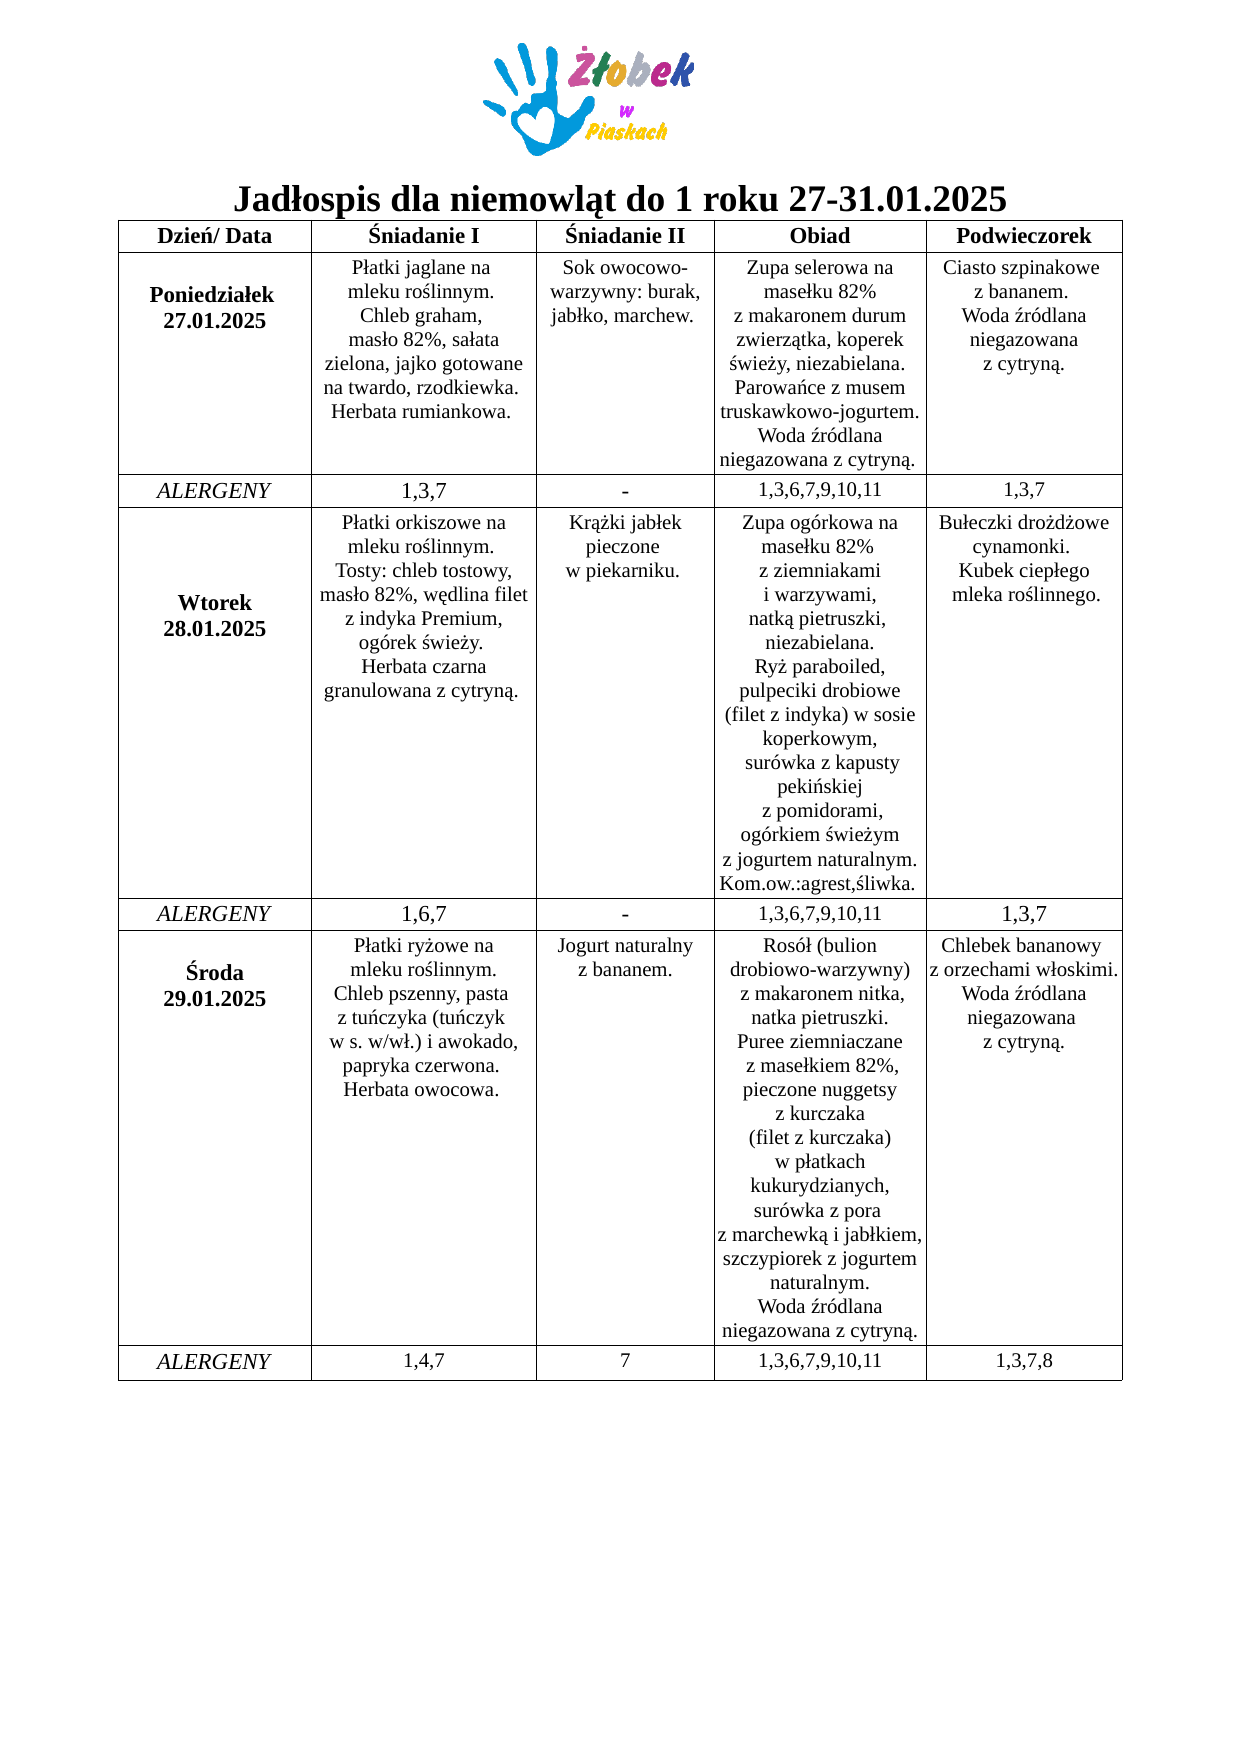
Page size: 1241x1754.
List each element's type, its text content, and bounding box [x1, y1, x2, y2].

table_cell 1,3,6,7,9,10,11 [715, 475, 926, 507]
table_cell 1,6,7 [312, 899, 536, 930]
table_cell Zupa selerowa na masełku 82% z makaronem durum zwierzątka, koperek świeży, niezabielana. Parowańce z musem truskawkowo-jogurtem. Woda źródlana niegazowana z cytryną. [715, 253, 926, 474]
table_cell Poniedziałek 27.01.2025 [119, 253, 311, 474]
table_cell Środa 29.01.2025 [119, 931, 311, 1345]
table_cell Bułeczki drożdżowe cynamonki. Kubek ciepłego mleka roślinnego. [927, 508, 1122, 897]
table_cell 1,3,7 [312, 475, 536, 507]
table_cell Płatki orkiszowe na mleku roślinnym. Tosty: chleb tostowy, masło 82%, wędlina filet z indyka Premium, ogórek świeży. Herbata czarna granulowana z cytryną. [312, 508, 536, 897]
text Jadłospis dla niemowląt do 1 roku 27-31.01.2025 [118, 176, 1122, 219]
picture [518, 108, 554, 143]
table_header Śniadanie I [312, 221, 536, 252]
table_cell 1,3,7 [927, 475, 1122, 507]
table_cell - [537, 475, 714, 507]
table_cell Sok owocowo-warzywny: burak, jabłko, marchew. [537, 253, 714, 474]
table_cell ALERGENY [119, 1346, 311, 1380]
table_header Dzień/ Data [119, 221, 311, 252]
table_cell Wtorek 28.01.2025 [119, 508, 311, 897]
table_cell Płatki jaglane na mleku roślinnym. Chleb graham, masło 82%, sałata zielona, jajko gotowane na twardo, rzodkiewka. Herbata rumiankowa. [312, 253, 536, 474]
table_cell Krążki jabłek pieczone w piekarniku. [537, 508, 714, 897]
table_cell - [537, 899, 714, 930]
table_cell Jogurt naturalny z bananem. [537, 931, 714, 1345]
table_cell 7 [537, 1346, 714, 1380]
table_cell 1,3,6,7,9,10,11 [715, 1346, 926, 1380]
table_cell Płatki ryżowe na mleku roślinnym. Chleb pszenny, pasta z tuńczyka (tuńczyk w s. w/wł.) i awokado, papryka czerwona. Herbata owocowa. [312, 931, 536, 1345]
table_header Śniadanie II [537, 221, 714, 252]
table_cell Rosół (bulion drobiowo-warzywny) z makaronem nitka, natka pietruszki. Puree ziemniaczane z masełkiem 82%, pieczone nuggetsy z kurczaka (filet z kurczaka) w płatkach kukurydzianych, surówka z pora z marchewką i jabłkiem, szczypiorek z jogurtem naturalnym. Woda źródlana niegazowana z cytryną. [715, 931, 926, 1345]
table_header Obiad [715, 221, 926, 252]
table_header Podwieczorek [927, 221, 1122, 252]
table_cell ALERGENY [119, 475, 311, 507]
table_cell 1,3,7,8 [927, 1346, 1122, 1380]
table_cell Chlebek bananowy z orzechami włoskimi. Woda źródlana niegazowana z cytryną. [927, 931, 1122, 1345]
table_cell Zupa ogórkowa na masełku 82% z ziemniakami i warzywami, natką pietruszki, niezabielana. Ryż paraboiled, pulpeciki drobiowe (filet z indyka) w sosie koperkowym, surówka z kapusty pekińskiej z pomidorami, ogórkiem świeżym z jogurtem naturalnym. Kom.ow.:agrest,śliwka. [715, 508, 926, 897]
table_cell Ciasto szpinakowe z bananem. Woda źródlana niegazowana z cytryną. [927, 253, 1122, 474]
table_cell 1,3,6,7,9,10,11 [715, 899, 926, 930]
table_cell ALERGENY [119, 899, 311, 930]
table_cell 1,3,7 [927, 899, 1122, 930]
table_cell 1,4,7 [312, 1346, 536, 1380]
picture [483, 43, 694, 156]
